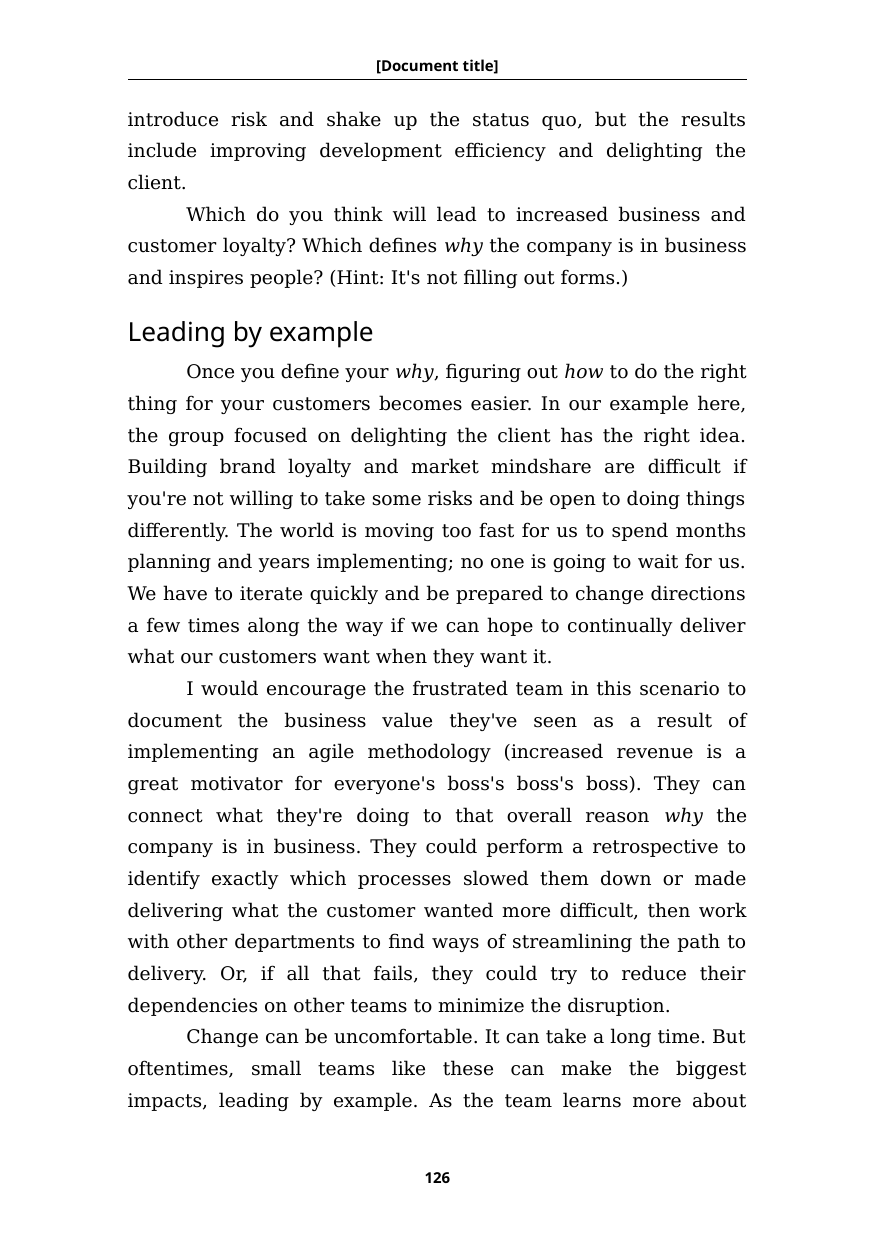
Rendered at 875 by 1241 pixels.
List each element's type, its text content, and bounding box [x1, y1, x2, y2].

text Which do you think will lead to increased business and customer loyalty? Which defines why the company is in business and inspires people? (Hint: It's not filling out forms.) [127, 204, 747, 289]
text introduce risk and shake up the status quo, but the results include improving development efficiency and delighting the client. [127, 109, 747, 194]
subtitle Leading by example [127, 313, 747, 349]
text Once you define your why, figuring out how to do the right thing for your customers becomes easier. In our example here, the group focused on delighting the client has the right idea. Building brand loyalty and market mindshare are difficult if you're not willing to take some risks and be open to doing things differently. The world is moving too fast for us to spend months planning and years implementing; no one is going to wait for us. We have to iterate quickly and be prepared to change directions a few times along the way if we can hope to continually deliver what our customers want when they want it. [127, 362, 747, 668]
text Change can be uncomfortable. It can take a long time. But oftentimes, small teams like these can make the biggest impacts, leading by example. As the team learns more about [127, 1027, 747, 1112]
text I would encourage the frustrated team in this scenario to document the business value they've seen as a result of implementing an agile methodology (increased revenue is a great motivator for everyone's boss's boss's boss). They can connect what they're doing to that overall reason why the company is in business. They could perform a retrospective to identify exactly which processes slowed them down or made delivering what the customer wanted more difficult, then work with other departments to find ways of streamlining the path to delivery. Or, if all that fails, they could try to reduce their dependencies on other teams to minimize the disruption. [127, 678, 747, 1017]
